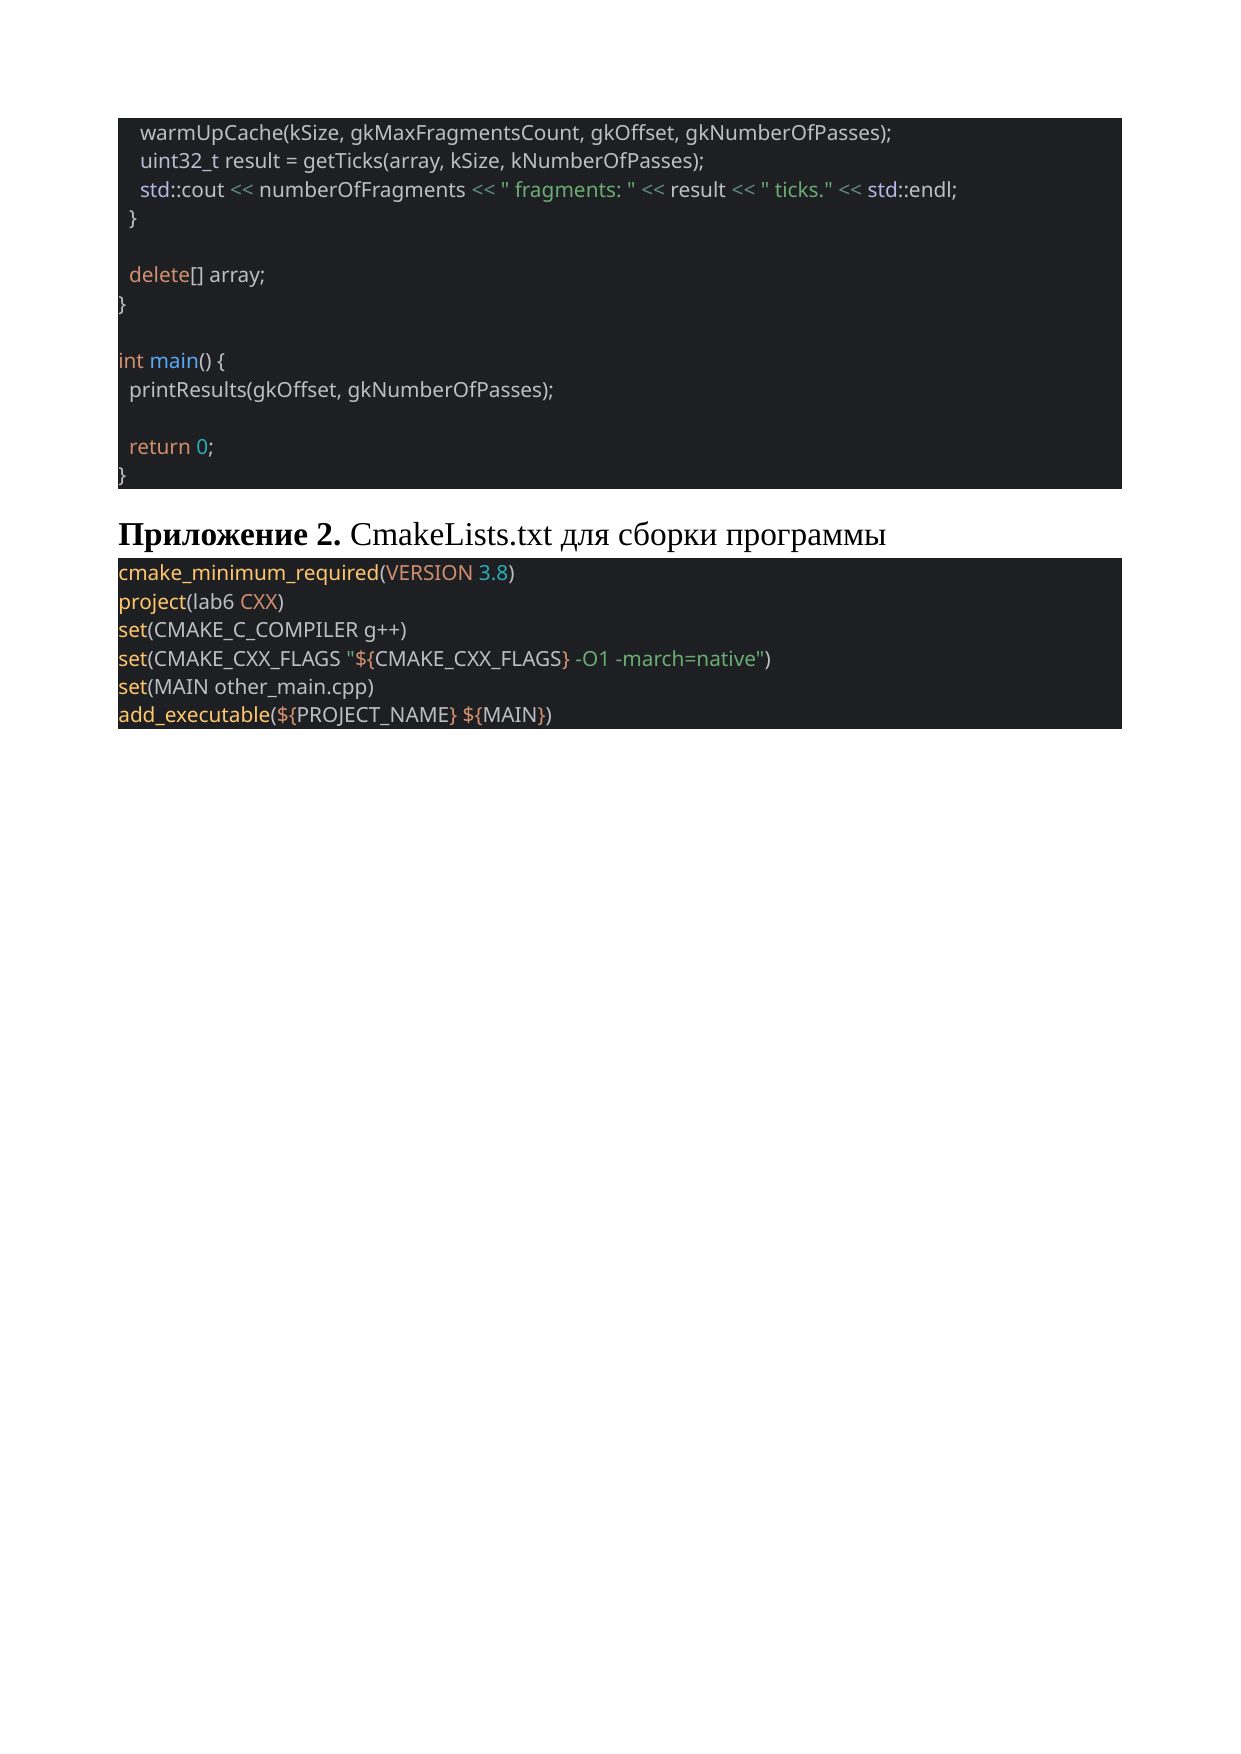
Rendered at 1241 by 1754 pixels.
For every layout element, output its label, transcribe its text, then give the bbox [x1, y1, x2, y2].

text warmUpCache(kSize, gkMaxFragmentsCount, gkOffset, gkNumberOfPasses); uint32_t result = getTicks(array, kSize, kNumberOfPasses); std::cout << numberOfFragments << " fragments: " << result << " ticks." << std::endl; } delete[] array; } int main() { printResults(gkOffset, gkNumberOfPasses); return 0; } [118, 118, 1122, 489]
subtitle Приложение 2. CmakeLists.txt для сборки программы [118, 514, 1122, 552]
text cmake_minimum_required(VERSION 3.8) project(lab6 CXX) set(CMAKE_C_COMPILER g++) set(CMAKE_CXX_FLAGS "${CMAKE_CXX_FLAGS} -O1 -march=native") set(MAIN other_main.cpp) add_executable(${PROJECT_NAME} ${MAIN}) [118, 558, 1122, 729]
